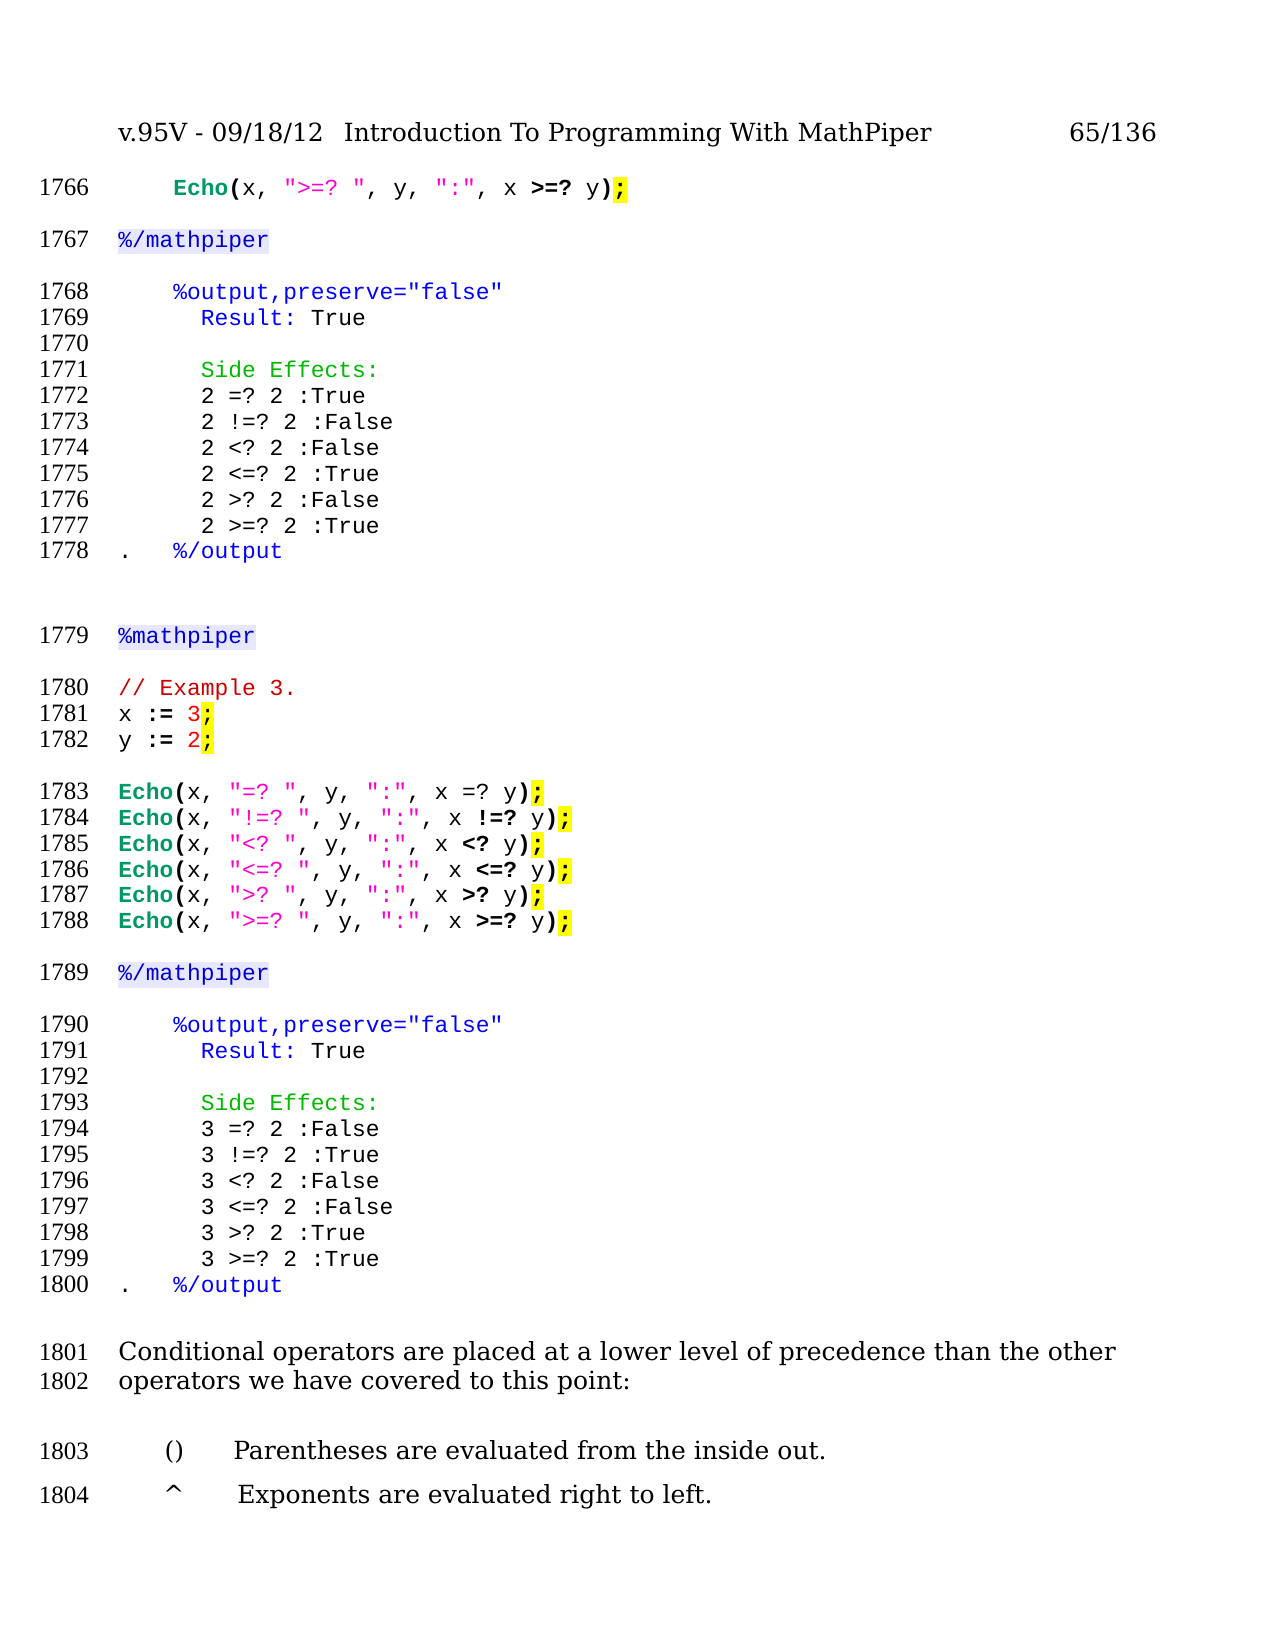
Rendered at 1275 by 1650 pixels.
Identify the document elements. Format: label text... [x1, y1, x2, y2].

text Echo(x, ">=? ", y, ":", x >=? y); [118, 177, 1157, 203]
text ^ Exponents are evaluated right to left. [163, 1481, 1157, 1510]
text . %/output [118, 540, 1157, 566]
text %/mathpiper [118, 229, 1157, 254]
text %mathpiper [118, 624, 1157, 650]
text 3 <? 2 :False [118, 1169, 1157, 1195]
text %output,preserve="false" [118, 281, 1157, 306]
text Side Effects: [118, 358, 1157, 384]
text Conditional operators are placed at a lower level of precedence than the other operators we have covered to this point: [118, 1337, 1157, 1396]
text Echo(x, ">? ", y, ":", x >? y); [118, 884, 1157, 910]
text Echo(x, "!=? ", y, ":", x !=? y); [118, 806, 1157, 832]
text Echo(x, "<? ", y, ":", x <? y); [118, 832, 1157, 858]
text Echo(x, ">=? ", y, ":", x >=? y); [118, 910, 1157, 936]
text Side Effects: [118, 1091, 1157, 1117]
text 3 !=? 2 :True [118, 1143, 1157, 1169]
text 2 =? 2 :True [118, 384, 1157, 410]
text Result: True [118, 1039, 1157, 1065]
text Echo(x, "=? ", y, ":", x =? y); [118, 780, 1157, 806]
text 3 =? 2 :False [118, 1117, 1157, 1143]
text // Example 3. [118, 676, 1157, 702]
text Result: True [118, 306, 1157, 332]
text Echo(x, "<=? ", y, ":", x <=? y); [118, 858, 1157, 884]
text y := 2; [118, 728, 1157, 754]
text . %/output [118, 1273, 1157, 1299]
text 2 >=? 2 :True [118, 514, 1157, 540]
text 3 >=? 2 :True [118, 1247, 1157, 1273]
text %/mathpiper [118, 962, 1157, 988]
text x := 3; [118, 702, 1157, 728]
text 2 <? 2 :False [118, 436, 1157, 462]
text 2 >? 2 :False [118, 488, 1157, 514]
text () Parentheses are evaluated from the inside out. [164, 1437, 1157, 1466]
text 2 !=? 2 :False [118, 410, 1157, 436]
text 3 >? 2 :True [118, 1221, 1157, 1247]
text %output,preserve="false" [118, 1013, 1157, 1039]
text 3 <=? 2 :False [118, 1195, 1157, 1221]
text 2 <=? 2 :True [118, 462, 1157, 488]
